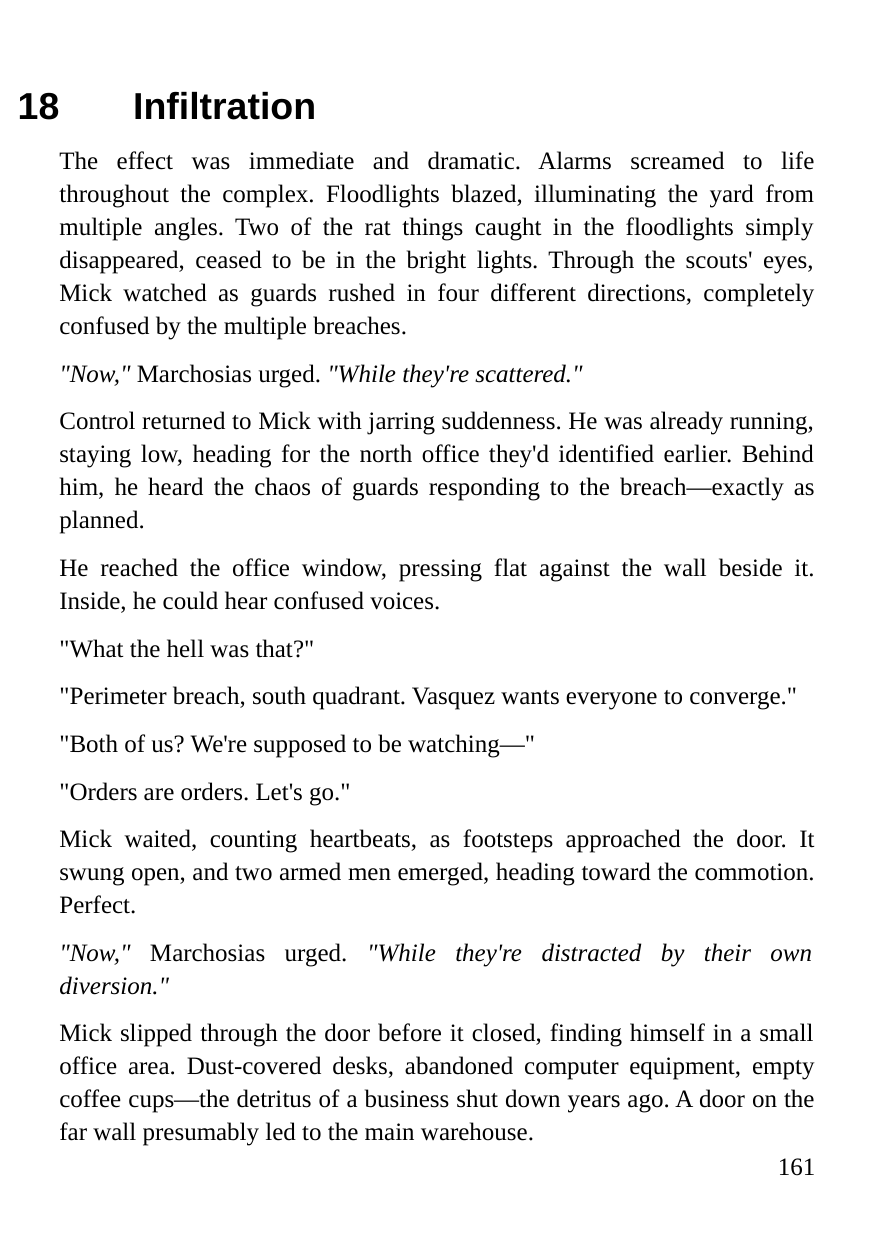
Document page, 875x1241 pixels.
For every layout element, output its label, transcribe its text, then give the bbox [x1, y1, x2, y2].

text Mick slipped through the door before it closed, finding himself in a small office area. Dust-covered desks, abandoned computer equipment, empty coffee cups—the detritus of a business shut down years ago. A door on the far wall presumably led to the main warehouse. [59, 1018, 815, 1146]
subtitle Infiltration [59, 84, 815, 127]
text "What the hell was that?" [59, 634, 815, 662]
text Control returned to Mick with jarring suddenness. He was already running, staying low, heading for the north office they'd identified earlier. Behind him, he heard the chaos of guards responding to the breach—exactly as planned. [59, 406, 815, 534]
text The effect was immediate and dramatic. Alarms screamed to life throughout the complex. Floodlights blazed, illuminating the yard from multiple angles. Two of the rat things caught in the floodlights simply disappeared, ceased to be in the bright lights. Through the scouts' eyes, Mick watched as guards rushed in four different directions, completely confused by the multiple breaches. [59, 146, 815, 340]
text "Orders are orders. Let's go." [59, 777, 815, 805]
text "Now," Marchosias urged. "While they're scattered." [59, 359, 815, 388]
text He reached the office window, pressing flat against the wall beside it. Inside, he could hear confused voices. [59, 553, 815, 615]
text "Both of us? We're supposed to be watching—" [59, 729, 815, 758]
text Mick waited, counting heartbeats, as footsteps approached the door. It swung open, and two armed men emerged, heading toward the commotion. Perfect. [59, 824, 815, 919]
text "Perimeter breach, south quadrant. Vasquez wants everyone to converge." [59, 681, 815, 710]
text "Now," Marchosias urged. "While they're distracted by their own diversion." [59, 938, 815, 999]
